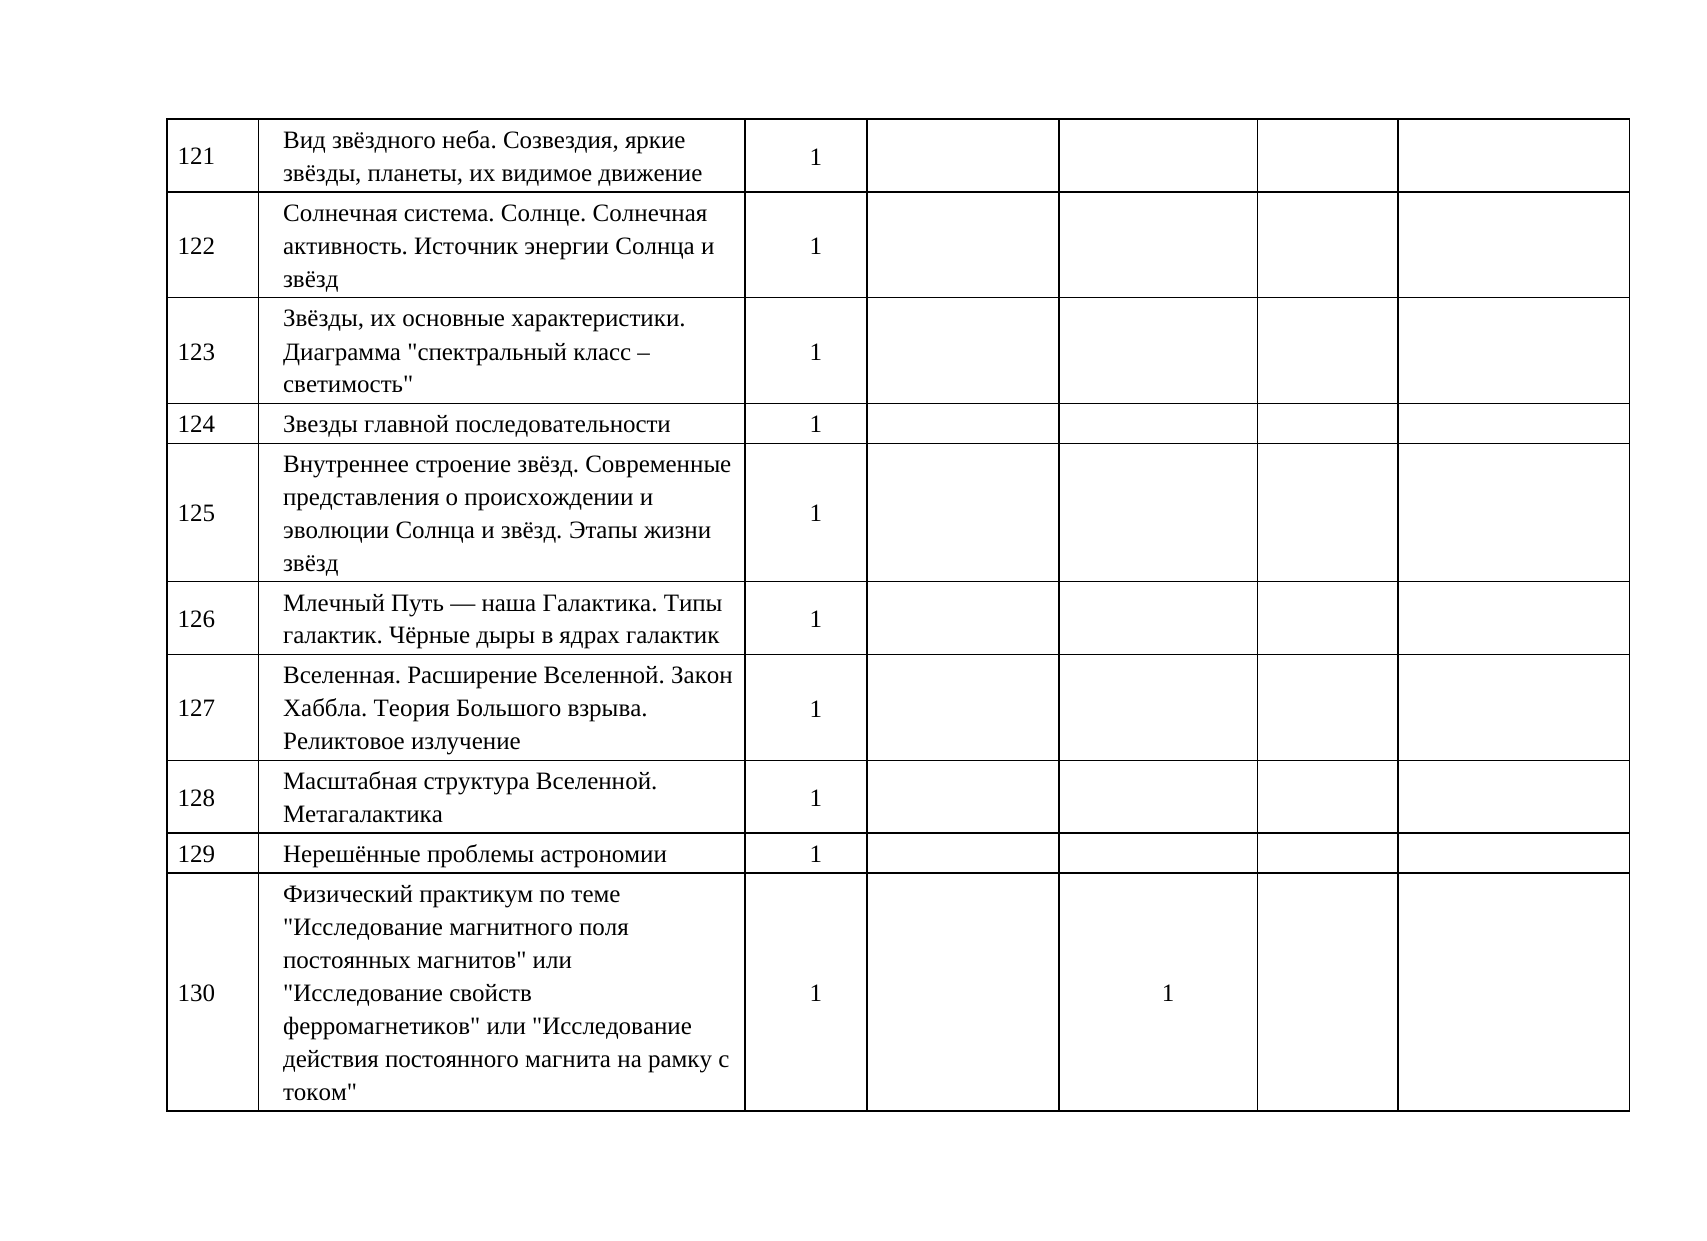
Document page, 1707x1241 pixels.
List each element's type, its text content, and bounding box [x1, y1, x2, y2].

table_cell [868, 874, 1058, 1110]
table_cell [1258, 444, 1397, 581]
table_cell [1399, 874, 1629, 1110]
table_cell [1060, 834, 1257, 872]
table_cell 1 [1060, 874, 1257, 1110]
table_cell 1 [746, 834, 866, 872]
table_cell [1258, 834, 1397, 872]
table_cell 128 [168, 761, 258, 832]
table_cell [1258, 761, 1397, 832]
table_cell Звезды главной последовательности [259, 404, 744, 442]
table_cell 121 [168, 120, 258, 191]
table_cell [1399, 298, 1629, 403]
table_cell [1258, 582, 1397, 654]
table_cell [868, 834, 1058, 872]
table_cell [1399, 582, 1629, 654]
table_cell Звёзды, их основные характеристики. Диаграмма "спектральный класс – светимость" [259, 298, 744, 403]
table_cell [1258, 193, 1397, 297]
table_cell 125 [168, 444, 258, 581]
table_cell 1 [746, 655, 866, 759]
table_cell Физический практикум по теме "Исследование магнитного поля постоянных магнитов" или "Исследование свойств ферромагнетиков" или "Исследование действия постоянного магнита на рамку с током" [259, 874, 744, 1110]
table_cell 126 [168, 582, 258, 654]
table_cell Млечный Путь — наша Галактика. Типы галактик. Чёрные дыры в ядрах галактик [259, 582, 744, 654]
table_cell [1060, 655, 1257, 759]
table_cell 1 [746, 874, 866, 1110]
table_cell 122 [168, 193, 258, 297]
table_cell [1060, 298, 1257, 403]
table_cell 123 [168, 298, 258, 403]
table_cell [1399, 655, 1629, 759]
table_cell Масштабная структура Вселенной. Метагалактика [259, 761, 744, 832]
table_cell Внутреннее строение звёзд. Современные представления о происхождении и эволюции Солнца и звёзд. Этапы жизни звёзд [259, 444, 744, 581]
table_cell [1258, 874, 1397, 1110]
table_cell [1399, 834, 1629, 872]
table_cell [868, 193, 1058, 297]
table_cell [868, 761, 1058, 832]
table_cell 129 [168, 834, 258, 872]
table_cell 1 [746, 404, 866, 442]
table_cell [1258, 120, 1397, 191]
table_cell [1399, 761, 1629, 832]
table_cell [1399, 120, 1629, 191]
table_cell [1399, 444, 1629, 581]
table_cell [1258, 298, 1397, 403]
table_cell Солнечная система. Солнце. Солнечная активность. Источник энергии Солнца и звёзд [259, 193, 744, 297]
table_cell 124 [168, 404, 258, 442]
table_cell [868, 582, 1058, 654]
table_cell [1060, 444, 1257, 581]
table_cell 1 [746, 761, 866, 832]
table_cell [1258, 655, 1397, 759]
table_cell [868, 120, 1058, 191]
table_cell [1399, 193, 1629, 297]
table_cell 1 [746, 120, 866, 191]
table_cell Вид звёздного неба. Созвездия, яркие звёзды, планеты, их видимое движение [259, 120, 744, 191]
table_cell 1 [746, 298, 866, 403]
table_cell 127 [168, 655, 258, 759]
table_cell Нерешённые проблемы астрономии [259, 834, 744, 872]
table_cell [1258, 404, 1397, 442]
table_cell [868, 655, 1058, 759]
table_cell [868, 404, 1058, 442]
table_cell [1399, 404, 1629, 442]
table_cell 1 [746, 444, 866, 581]
table_cell [1060, 582, 1257, 654]
table_cell 1 [746, 582, 866, 654]
table_cell [868, 444, 1058, 581]
table_cell [1060, 404, 1257, 442]
table_cell [1060, 193, 1257, 297]
table_cell 1 [746, 193, 866, 297]
table_cell [1060, 761, 1257, 832]
table_cell 130 [168, 874, 258, 1110]
table_cell Вселенная. Расширение Вселенной. Закон Хаббла. Теория Большого взрыва. Реликтовое излучение [259, 655, 744, 759]
table_cell [1060, 120, 1257, 191]
table_cell [868, 298, 1058, 403]
